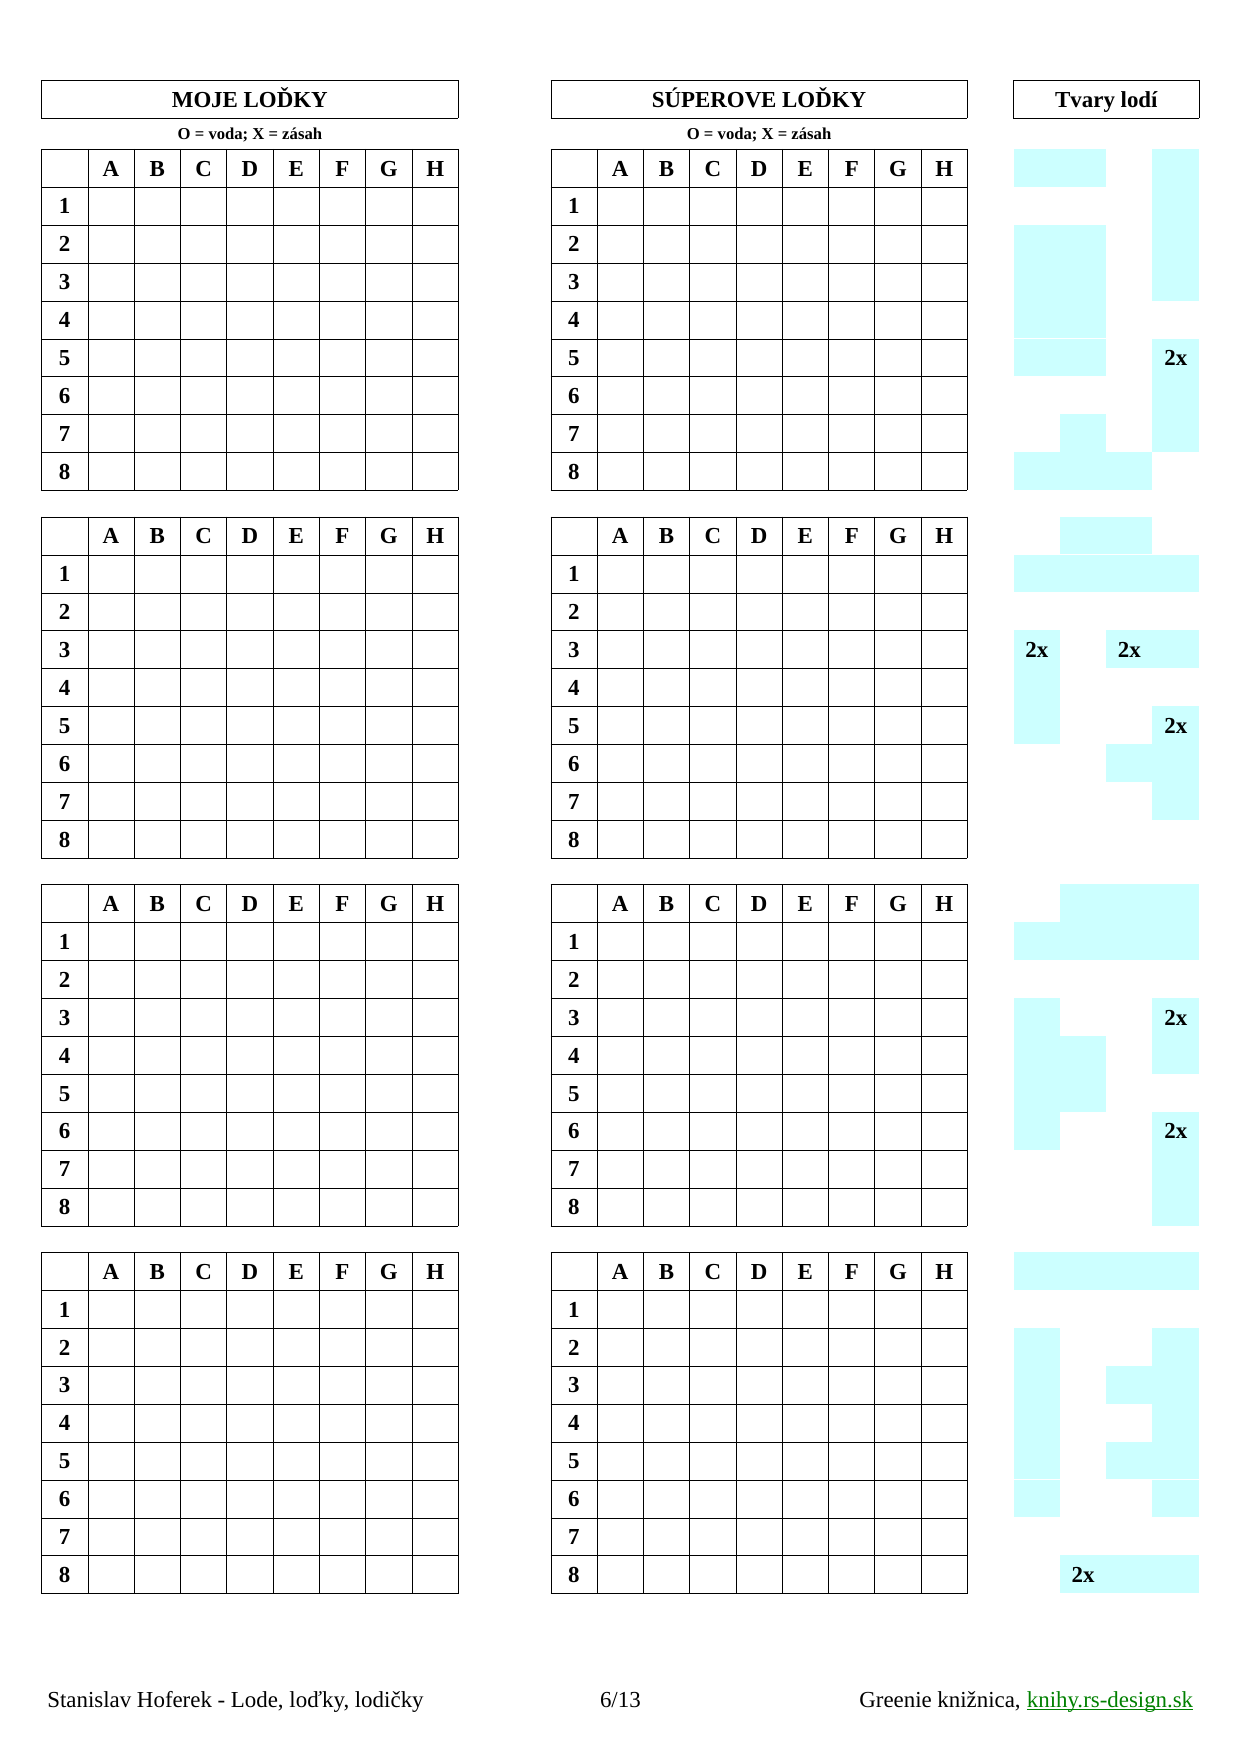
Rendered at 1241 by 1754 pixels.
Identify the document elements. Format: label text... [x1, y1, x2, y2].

table_cell [274, 1329, 319, 1366]
table_cell [1014, 1188, 1060, 1226]
table_cell [320, 1291, 365, 1328]
table_cell [922, 1556, 967, 1593]
table_cell [320, 1113, 365, 1150]
table_cell [413, 961, 458, 998]
table_cell [89, 783, 134, 820]
table_cell 8 [42, 821, 88, 858]
table_cell [227, 1037, 273, 1074]
table_cell [459, 1036, 504, 1074]
table_cell [459, 452, 504, 490]
table_cell [690, 1189, 736, 1226]
table_cell [366, 745, 412, 782]
table_cell [644, 340, 689, 376]
table_cell [644, 999, 689, 1036]
table_cell [89, 631, 134, 668]
table_cell [968, 187, 1013, 225]
table_cell 1 [42, 923, 88, 960]
table_cell [504, 922, 551, 960]
table_cell [181, 669, 226, 706]
table_cell [459, 820, 504, 858]
table_cell [968, 1290, 1013, 1328]
table_cell [922, 1405, 967, 1442]
table_cell [737, 923, 782, 960]
table_header A [89, 518, 134, 554]
table_cell [922, 1519, 967, 1555]
table_cell [1106, 820, 1152, 858]
table_cell [274, 302, 319, 338]
table_cell [737, 707, 782, 744]
table_cell [413, 999, 458, 1036]
table_cell [737, 1481, 782, 1517]
table_cell [89, 745, 134, 782]
table_cell [459, 301, 504, 338]
table_cell B [135, 150, 180, 187]
table_cell [690, 783, 736, 820]
table_cell [459, 225, 504, 263]
table_cell [459, 414, 504, 452]
table_cell [320, 453, 365, 490]
table_cell [598, 1329, 643, 1366]
table_cell [690, 745, 736, 782]
table_cell [1106, 1555, 1152, 1593]
table_cell [181, 415, 226, 452]
table_cell 6 [42, 1113, 88, 1150]
table_cell [829, 961, 874, 998]
table_cell [598, 1443, 643, 1479]
table_cell [227, 1291, 273, 1328]
table_cell [783, 1291, 828, 1328]
table_cell [89, 961, 134, 998]
table_cell 8 [552, 1189, 597, 1226]
table_cell 6 [552, 745, 597, 782]
table_header F [829, 885, 874, 922]
table_cell [875, 377, 921, 414]
table_cell A [598, 150, 643, 187]
table_cell [320, 745, 365, 782]
table_cell [1106, 1036, 1152, 1074]
table_cell [181, 1329, 226, 1366]
table_header E [783, 518, 828, 554]
table_cell [413, 556, 458, 592]
table_cell [89, 1556, 134, 1593]
table_cell [690, 1113, 736, 1150]
table_cell [413, 340, 458, 376]
table_cell [875, 923, 921, 960]
table_cell [1060, 119, 1106, 149]
table_cell [274, 453, 319, 490]
table_cell [1152, 960, 1199, 998]
table_cell [875, 631, 921, 668]
table_cell [875, 821, 921, 858]
table_cell [968, 998, 1013, 1036]
table_cell [968, 960, 1013, 998]
table_cell [737, 1556, 782, 1593]
table_cell [413, 1367, 458, 1404]
table_cell [598, 1405, 643, 1442]
table_cell [504, 1036, 551, 1074]
table_cell [737, 631, 782, 668]
table_cell [1014, 668, 1060, 706]
table_cell [320, 1443, 365, 1479]
table_cell [783, 1443, 828, 1479]
table_cell [413, 821, 458, 858]
table_cell [922, 415, 967, 452]
table_cell [783, 999, 828, 1036]
table_cell [227, 783, 273, 820]
table_cell [968, 1150, 1013, 1188]
table_cell [320, 264, 365, 301]
table_cell [875, 556, 921, 592]
table_header B [644, 1253, 689, 1290]
table_cell [1060, 1074, 1106, 1112]
table_cell [135, 707, 180, 744]
table_cell [1106, 1290, 1152, 1328]
table_cell [783, 1405, 828, 1442]
table_cell [504, 706, 551, 744]
table_cell [829, 302, 874, 338]
table_header [504, 884, 551, 922]
table_cell [829, 1189, 874, 1226]
table_cell [1106, 960, 1152, 998]
table_cell 7 [42, 1519, 88, 1555]
table_cell [783, 1556, 828, 1593]
table_cell 2x [1106, 630, 1152, 668]
table_cell 5 [42, 340, 88, 376]
table_header B [135, 518, 180, 554]
table_cell [413, 669, 458, 706]
table_cell [829, 669, 874, 706]
table_cell [1106, 1442, 1152, 1479]
table_cell 1 [552, 923, 597, 960]
table_cell [1106, 1480, 1152, 1517]
table_cell [737, 594, 782, 630]
table_cell [598, 1113, 643, 1150]
table_cell [737, 453, 782, 490]
table_cell [875, 415, 921, 452]
table_cell [783, 631, 828, 668]
table_cell 8 [552, 821, 597, 858]
table_cell [366, 1367, 412, 1404]
table_header H [413, 1253, 458, 1290]
table_cell [1014, 1074, 1060, 1112]
table_cell [89, 264, 134, 301]
table_cell [504, 1328, 551, 1366]
table_cell [737, 1367, 782, 1404]
table_cell [922, 1367, 967, 1404]
table_cell [413, 631, 458, 668]
table_cell [274, 1075, 319, 1112]
table_cell [783, 264, 828, 301]
table_cell [89, 1189, 134, 1226]
table_cell [690, 631, 736, 668]
table_cell [1106, 149, 1152, 187]
table_cell 5 [42, 1443, 88, 1479]
table_cell [598, 453, 643, 490]
table_cell [1152, 1290, 1199, 1328]
table_cell [1060, 452, 1106, 490]
table_cell [89, 1367, 134, 1404]
table_cell [1014, 225, 1060, 263]
table_cell [274, 1519, 319, 1555]
table_cell [644, 594, 689, 630]
table_header Tvary lodí [1014, 81, 1199, 118]
table_cell [1060, 339, 1106, 376]
table_cell [598, 188, 643, 225]
table_cell [1152, 1366, 1199, 1404]
table_cell [89, 302, 134, 338]
table_cell [1152, 263, 1199, 301]
table_cell [1106, 744, 1152, 782]
table_cell [181, 377, 226, 414]
table_cell [274, 1113, 319, 1150]
table_cell [968, 339, 1013, 376]
table_cell [227, 377, 273, 414]
table_cell [829, 631, 874, 668]
table_cell [737, 1151, 782, 1188]
table_cell [875, 1151, 921, 1188]
table_cell [135, 415, 180, 452]
table_cell [181, 1075, 226, 1112]
table_cell [968, 1442, 1013, 1479]
table_cell [922, 1113, 967, 1150]
table_cell [181, 1037, 226, 1074]
table_cell O = voda; X = zásah [551, 119, 967, 149]
table_cell [737, 1037, 782, 1074]
table_cell [1106, 1150, 1152, 1188]
table_cell [459, 998, 504, 1036]
table_cell [644, 1037, 689, 1074]
table_header E [274, 518, 319, 554]
table_cell [1014, 187, 1060, 225]
table_header A [598, 518, 643, 554]
table_cell [413, 302, 458, 338]
table_cell [644, 264, 689, 301]
table_cell [227, 1075, 273, 1112]
table_cell [181, 961, 226, 998]
table_cell F [829, 150, 874, 187]
table_header A [89, 1253, 134, 1290]
table_cell [227, 340, 273, 376]
table_cell [135, 1113, 180, 1150]
table_cell 6 [552, 1481, 597, 1517]
table_header F [320, 1253, 365, 1290]
table_cell [644, 961, 689, 998]
table_cell 3 [552, 1367, 597, 1404]
table_cell [504, 339, 551, 376]
table_cell [1152, 744, 1199, 782]
table_cell [274, 1037, 319, 1074]
table_header B [135, 1253, 180, 1290]
table_header [552, 885, 597, 922]
table_header D [227, 885, 273, 922]
table_cell [968, 744, 1013, 782]
table_cell [366, 264, 412, 301]
table_cell [737, 1405, 782, 1442]
table_cell [413, 453, 458, 490]
table_cell [274, 1556, 319, 1593]
table_cell [274, 821, 319, 858]
table_cell [320, 1556, 365, 1593]
table_cell [89, 453, 134, 490]
table_cell [690, 594, 736, 630]
table_cell [504, 1290, 551, 1328]
table_cell [459, 1290, 504, 1328]
table_cell [1014, 1555, 1060, 1593]
table_cell F [320, 150, 365, 187]
table_cell [968, 1328, 1013, 1366]
table_cell [1060, 376, 1106, 414]
table_cell [1060, 1442, 1106, 1479]
table_cell [829, 1367, 874, 1404]
table_cell [829, 707, 874, 744]
table_cell [829, 923, 874, 960]
table_cell [504, 1150, 551, 1188]
table_header [1060, 884, 1106, 922]
table_cell [1060, 593, 1106, 630]
table_header SÚPEROVE LOĎKY [552, 81, 967, 118]
table_cell [829, 556, 874, 592]
table_cell 5 [552, 1075, 597, 1112]
table_cell [320, 1037, 365, 1074]
table_cell [459, 149, 504, 187]
table_cell [1014, 263, 1060, 301]
table_cell [690, 415, 736, 452]
table_cell [181, 1519, 226, 1555]
table_cell [459, 782, 504, 820]
table_cell [922, 783, 967, 820]
table_cell 2x [1152, 339, 1199, 376]
table_cell [366, 1113, 412, 1150]
table_cell [320, 1481, 365, 1517]
table_cell [690, 1329, 736, 1366]
table_cell [1152, 1555, 1199, 1593]
table_cell [181, 1443, 226, 1479]
table_cell [227, 594, 273, 630]
table_cell [89, 594, 134, 630]
table_cell [690, 556, 736, 592]
table_cell [644, 1367, 689, 1404]
table_cell [135, 302, 180, 338]
table_cell [690, 821, 736, 858]
table_cell [922, 264, 967, 301]
table_cell [598, 1519, 643, 1555]
table_cell 5 [552, 340, 597, 376]
table_cell [1106, 301, 1152, 338]
table_cell [89, 1443, 134, 1479]
table_cell 2 [42, 961, 88, 998]
table_cell [459, 1366, 504, 1404]
table_cell [1060, 960, 1106, 998]
table_header G [366, 885, 412, 922]
table_cell [459, 744, 504, 782]
table_header [552, 1253, 597, 1290]
table_header H [922, 1253, 967, 1290]
table_cell [1152, 1150, 1199, 1188]
table_cell [1060, 922, 1106, 960]
table_cell [227, 999, 273, 1036]
table_cell [135, 1367, 180, 1404]
table_cell [1152, 1074, 1199, 1112]
table_cell [274, 999, 319, 1036]
table_cell [1060, 820, 1106, 858]
table_cell [274, 961, 319, 998]
table_header B [644, 518, 689, 554]
table_cell [598, 1291, 643, 1328]
table_cell [1106, 225, 1152, 263]
table_cell [227, 1405, 273, 1442]
table_cell [644, 745, 689, 782]
table_cell [644, 1481, 689, 1517]
table_cell [783, 1075, 828, 1112]
table_cell [135, 783, 180, 820]
table_cell [1014, 1328, 1060, 1366]
table_cell [1152, 1188, 1199, 1226]
table_cell [968, 1404, 1013, 1442]
table_cell [737, 188, 782, 225]
table_header H [413, 518, 458, 554]
table_cell [1152, 187, 1199, 225]
table_cell [320, 923, 365, 960]
table_cell [690, 302, 736, 338]
table_header A [89, 885, 134, 922]
table_cell [366, 188, 412, 225]
table_cell [135, 1329, 180, 1366]
table_header G [875, 1253, 921, 1290]
table_header [1014, 884, 1060, 922]
table_header F [829, 1253, 874, 1290]
table_cell [459, 1074, 504, 1112]
table_cell [1152, 225, 1199, 263]
table_cell [829, 340, 874, 376]
table_cell [227, 1189, 273, 1226]
table_cell [737, 1519, 782, 1555]
table_cell [320, 415, 365, 452]
table_cell [413, 1519, 458, 1555]
table_cell 4 [42, 1405, 88, 1442]
table_header B [135, 885, 180, 922]
table_cell [829, 264, 874, 301]
table_cell [1060, 1328, 1106, 1366]
table_cell [875, 1075, 921, 1112]
table_cell [690, 377, 736, 414]
table_cell [274, 669, 319, 706]
table_cell [552, 150, 597, 187]
table_header G [366, 518, 412, 554]
table_cell [135, 1037, 180, 1074]
table_cell [1106, 668, 1152, 706]
table_cell [783, 1519, 828, 1555]
table_cell [413, 745, 458, 782]
table_cell 8 [42, 1189, 88, 1226]
table_cell [181, 631, 226, 668]
table_cell [922, 821, 967, 858]
table_cell [366, 707, 412, 744]
table_cell [320, 1329, 365, 1366]
table_cell [366, 1329, 412, 1366]
table_cell [504, 1480, 551, 1517]
table_cell [504, 1366, 551, 1404]
table_cell [1014, 376, 1060, 414]
table_cell [459, 706, 504, 744]
table_cell [413, 264, 458, 301]
table_cell [1060, 225, 1106, 263]
table_cell [922, 999, 967, 1036]
table_cell [181, 1367, 226, 1404]
table_cell 4 [552, 1405, 597, 1442]
table_header D [227, 518, 273, 554]
table_header [504, 80, 551, 118]
table_cell 4 [42, 669, 88, 706]
table_cell [89, 923, 134, 960]
table_header C [181, 1253, 226, 1290]
table_cell C [181, 150, 226, 187]
table_cell [320, 1405, 365, 1442]
table_cell 6 [552, 377, 597, 414]
table_cell [875, 1037, 921, 1074]
table_cell [690, 669, 736, 706]
table_cell [1014, 555, 1060, 592]
table_cell [783, 340, 828, 376]
table_cell [1014, 301, 1060, 338]
table_cell [875, 1329, 921, 1366]
table_cell [1106, 593, 1152, 630]
table_header E [274, 885, 319, 922]
table_cell [922, 556, 967, 592]
table_cell [690, 1556, 736, 1593]
table_cell [1152, 301, 1199, 338]
table_cell [875, 264, 921, 301]
table_cell [181, 556, 226, 592]
table_cell [504, 820, 551, 858]
table_cell [504, 1188, 551, 1226]
table_cell [1152, 630, 1199, 668]
table_cell [922, 226, 967, 263]
table_cell [783, 453, 828, 490]
table_header C [690, 1253, 736, 1290]
table_cell 2 [552, 1329, 597, 1366]
table_cell [320, 821, 365, 858]
table_cell [320, 594, 365, 630]
table_cell [366, 302, 412, 338]
table_cell [1060, 1404, 1106, 1442]
table_cell [644, 707, 689, 744]
table_cell [922, 669, 967, 706]
table_cell 3 [552, 631, 597, 668]
table_cell [504, 668, 551, 706]
table_cell [181, 453, 226, 490]
table_cell [598, 556, 643, 592]
table_cell [968, 1366, 1013, 1404]
table_cell [413, 1556, 458, 1593]
table_cell [227, 961, 273, 998]
table_header [42, 885, 88, 922]
table_cell [598, 1556, 643, 1593]
table_cell [922, 745, 967, 782]
table_cell [413, 594, 458, 630]
table_cell [89, 1519, 134, 1555]
table_header A [598, 1253, 643, 1290]
table_cell [459, 555, 504, 592]
table_cell [135, 669, 180, 706]
table_header [1060, 1252, 1106, 1290]
table_cell [644, 1556, 689, 1593]
table_cell [1014, 782, 1060, 820]
table_cell [783, 1367, 828, 1404]
table_cell [829, 745, 874, 782]
table_cell [135, 377, 180, 414]
table_cell [875, 1113, 921, 1150]
table_header [42, 518, 88, 554]
table_cell [1152, 1036, 1199, 1074]
table_cell [1106, 1366, 1152, 1404]
table_header [504, 1252, 551, 1290]
table_cell [783, 1113, 828, 1150]
table_cell [598, 1037, 643, 1074]
table_cell [181, 707, 226, 744]
table_cell 8 [42, 1556, 88, 1593]
table_cell [227, 415, 273, 452]
table_cell [1152, 668, 1199, 706]
table_cell [227, 264, 273, 301]
table_cell [274, 631, 319, 668]
table_cell [875, 961, 921, 998]
table_cell [737, 999, 782, 1036]
table_cell 1 [552, 556, 597, 592]
table_cell [690, 226, 736, 263]
table_cell [1152, 922, 1199, 960]
table_cell [1014, 1518, 1060, 1555]
table_cell 8 [42, 453, 88, 490]
table_cell [366, 453, 412, 490]
table_cell [366, 631, 412, 668]
table_cell [783, 1329, 828, 1366]
table_cell [1152, 555, 1199, 592]
table_cell [598, 340, 643, 376]
table_cell 2 [42, 594, 88, 630]
table_cell [227, 226, 273, 263]
table_cell [875, 1481, 921, 1517]
table_header [552, 518, 597, 554]
table_cell [875, 188, 921, 225]
table_cell [598, 1189, 643, 1226]
table_cell [598, 707, 643, 744]
table_cell [274, 1367, 319, 1404]
table_cell [181, 226, 226, 263]
table_cell [1060, 1112, 1106, 1150]
table_cell [504, 149, 551, 187]
table_cell [320, 188, 365, 225]
table_cell [1060, 782, 1106, 820]
table_cell [968, 706, 1013, 744]
table_cell [413, 377, 458, 414]
table_cell [274, 1291, 319, 1328]
table_cell [690, 340, 736, 376]
table_header [504, 517, 551, 554]
table_cell [181, 821, 226, 858]
table_cell [1060, 998, 1106, 1036]
table_cell [829, 453, 874, 490]
table_cell [504, 1555, 551, 1593]
table_cell 4 [552, 1037, 597, 1074]
table_cell [783, 594, 828, 630]
table_cell 5 [42, 707, 88, 744]
table_cell [1060, 706, 1106, 744]
table_cell [366, 1443, 412, 1479]
table_cell [644, 377, 689, 414]
table_cell [413, 707, 458, 744]
table_cell [181, 264, 226, 301]
table_cell [89, 1291, 134, 1328]
table_cell [644, 453, 689, 490]
table_cell [274, 340, 319, 376]
table_cell [89, 821, 134, 858]
table_cell [504, 998, 551, 1036]
table_cell [922, 1075, 967, 1112]
table_cell [366, 1519, 412, 1555]
table_cell 4 [42, 1037, 88, 1074]
table_cell [320, 302, 365, 338]
table_header E [274, 1253, 319, 1290]
table_header [968, 1252, 1013, 1290]
table_cell [644, 1519, 689, 1555]
table_cell [922, 631, 967, 668]
table_cell [135, 1405, 180, 1442]
table_cell O = voda; X = zásah [41, 119, 458, 149]
table_cell 2 [42, 1329, 88, 1366]
table_cell [1106, 339, 1152, 376]
table_cell [1106, 1518, 1152, 1555]
table_cell [968, 1188, 1013, 1226]
table_cell [274, 415, 319, 452]
table_cell [459, 263, 504, 301]
table_cell [274, 1443, 319, 1479]
table_cell [829, 377, 874, 414]
table_cell [875, 1189, 921, 1226]
table_cell [89, 707, 134, 744]
table_cell [690, 707, 736, 744]
table_header C [690, 885, 736, 922]
table_cell [690, 923, 736, 960]
table_cell [504, 414, 551, 452]
table_cell [968, 593, 1013, 630]
table_cell [320, 340, 365, 376]
table_cell [922, 1189, 967, 1226]
table_cell [598, 745, 643, 782]
table_cell [366, 1189, 412, 1226]
table_cell [1106, 1328, 1152, 1366]
table_cell [504, 1404, 551, 1442]
table_cell [274, 923, 319, 960]
table_cell [366, 923, 412, 960]
table_cell [1014, 960, 1060, 998]
table_cell [413, 1481, 458, 1517]
table_cell [829, 1291, 874, 1328]
table_cell [181, 594, 226, 630]
table_cell 2 [42, 226, 88, 263]
table_cell [598, 961, 643, 998]
table_cell [413, 1075, 458, 1112]
table_cell [135, 264, 180, 301]
table_cell [644, 226, 689, 263]
table_cell 4 [42, 302, 88, 338]
table_cell [1060, 630, 1106, 668]
table_cell [783, 821, 828, 858]
table_cell [690, 264, 736, 301]
table_header C [690, 518, 736, 554]
table_cell [1106, 922, 1152, 960]
table_cell [598, 923, 643, 960]
table_cell [1014, 820, 1060, 858]
table_cell 3 [42, 999, 88, 1036]
table_cell [1152, 376, 1199, 414]
table_cell G [366, 150, 412, 187]
table_cell [1014, 452, 1060, 490]
table_cell [227, 188, 273, 225]
table_cell [459, 668, 504, 706]
table_header G [875, 885, 921, 922]
table_cell [783, 745, 828, 782]
table_cell 2x [1152, 1112, 1199, 1150]
table_cell [1014, 119, 1060, 149]
table_cell [135, 1481, 180, 1517]
table_cell [644, 1291, 689, 1328]
table_cell [320, 556, 365, 592]
table_cell [1152, 820, 1199, 858]
table_cell [504, 1074, 551, 1112]
table_cell [89, 377, 134, 414]
table_header [968, 80, 1013, 118]
table_cell [274, 1481, 319, 1517]
table_header G [366, 1253, 412, 1290]
table_cell [829, 188, 874, 225]
table_cell [135, 821, 180, 858]
table_cell [1014, 1442, 1060, 1479]
table_header [1152, 1252, 1199, 1290]
table_cell [366, 1151, 412, 1188]
table_cell [644, 669, 689, 706]
table_cell [968, 555, 1013, 592]
table_cell [829, 783, 874, 820]
table_header D [227, 1253, 273, 1290]
table_cell [829, 594, 874, 630]
table_cell [274, 1151, 319, 1188]
table_header F [320, 885, 365, 922]
table_cell [459, 593, 504, 630]
table_cell [89, 1113, 134, 1150]
table_header [1106, 1252, 1152, 1290]
table_cell [737, 745, 782, 782]
table_cell [737, 264, 782, 301]
table_cell [1152, 1518, 1199, 1555]
table_cell [366, 594, 412, 630]
table_cell [1106, 1404, 1152, 1442]
table_cell [737, 1113, 782, 1150]
table_cell 7 [552, 415, 597, 452]
table_cell [227, 923, 273, 960]
table_cell [690, 1151, 736, 1188]
table_cell [968, 149, 1013, 187]
table_cell [181, 999, 226, 1036]
table_cell [459, 630, 504, 668]
table_cell [1014, 998, 1060, 1036]
table_cell 1 [552, 188, 597, 225]
table_cell [181, 1405, 226, 1442]
table_cell [135, 594, 180, 630]
table_cell [968, 782, 1013, 820]
table_cell D [227, 150, 273, 187]
table_cell [1060, 1150, 1106, 1188]
table_cell [413, 1443, 458, 1479]
table_cell [644, 556, 689, 592]
table_cell [320, 377, 365, 414]
table_cell [1106, 119, 1152, 149]
table_cell [1152, 782, 1199, 820]
table_cell [690, 1367, 736, 1404]
table_cell [320, 669, 365, 706]
table_cell [1060, 1366, 1106, 1404]
table_cell [598, 594, 643, 630]
table_cell [459, 1328, 504, 1366]
table_header [968, 517, 1013, 554]
table_cell [922, 961, 967, 998]
table_cell 3 [552, 264, 597, 301]
table_cell [274, 707, 319, 744]
table_cell E [783, 150, 828, 187]
table_cell [320, 999, 365, 1036]
table_cell [737, 1443, 782, 1479]
table_cell [1014, 744, 1060, 782]
table_header [459, 1252, 504, 1290]
table_header [459, 517, 504, 554]
table_cell [366, 821, 412, 858]
table_cell [875, 1556, 921, 1593]
table_cell [737, 783, 782, 820]
table_cell [459, 1555, 504, 1593]
table_cell [181, 340, 226, 376]
table_cell 7 [42, 1151, 88, 1188]
table_cell [135, 188, 180, 225]
table_cell [1106, 706, 1152, 744]
table_cell [320, 226, 365, 263]
table_cell [598, 226, 643, 263]
table_cell [181, 1291, 226, 1328]
table_cell [598, 1481, 643, 1517]
table_cell [504, 225, 551, 263]
table_cell [459, 1188, 504, 1226]
table_cell 6 [42, 745, 88, 782]
table_header [968, 884, 1013, 922]
table_header D [737, 885, 782, 922]
table_cell 5 [552, 1443, 597, 1479]
table_cell [737, 226, 782, 263]
table_cell [829, 1443, 874, 1479]
table_cell [644, 821, 689, 858]
table_cell 5 [552, 707, 597, 744]
table_cell [135, 340, 180, 376]
table_cell [783, 377, 828, 414]
table_cell 7 [42, 783, 88, 820]
table_cell [737, 340, 782, 376]
table_cell [89, 669, 134, 706]
table_cell [181, 783, 226, 820]
table_cell E [274, 150, 319, 187]
table_cell [598, 377, 643, 414]
table_cell 5 [42, 1075, 88, 1112]
table_cell [783, 669, 828, 706]
table_cell 8 [552, 453, 597, 490]
table_cell [783, 302, 828, 338]
table_cell [89, 1075, 134, 1112]
table_cell [366, 1481, 412, 1517]
table_cell [1060, 187, 1106, 225]
table_cell [504, 1442, 551, 1479]
table_cell [968, 630, 1013, 668]
table_cell [783, 923, 828, 960]
table_cell [875, 340, 921, 376]
table_cell [690, 1075, 736, 1112]
table_cell [227, 631, 273, 668]
table_cell [181, 1151, 226, 1188]
table_cell [274, 1189, 319, 1226]
table_cell 7 [42, 415, 88, 452]
table_cell [459, 339, 504, 376]
table_cell [320, 783, 365, 820]
table_header E [783, 1253, 828, 1290]
table_cell 4 [552, 302, 597, 338]
table_cell [1152, 1328, 1199, 1366]
table_cell [1014, 149, 1060, 187]
table_cell [504, 1112, 551, 1150]
table_cell [1014, 1480, 1060, 1517]
table_cell [1106, 1074, 1152, 1112]
table_cell [504, 960, 551, 998]
table_cell [1014, 339, 1060, 376]
table_cell 2 [552, 594, 597, 630]
table_cell [458, 118, 504, 149]
table_cell [459, 1442, 504, 1479]
table_cell [413, 415, 458, 452]
table_cell 2 [552, 961, 597, 998]
table_cell [413, 188, 458, 225]
table_cell [598, 669, 643, 706]
table_cell [227, 556, 273, 592]
table_cell [504, 263, 551, 301]
table_cell [459, 376, 504, 414]
table_cell [366, 1556, 412, 1593]
table_cell 8 [552, 1556, 597, 1593]
table_cell [366, 556, 412, 592]
table_cell [1060, 1480, 1106, 1517]
table_cell [1152, 452, 1199, 490]
table_header [1152, 884, 1199, 922]
table_cell [968, 452, 1013, 490]
table_cell [459, 960, 504, 998]
table_cell [1060, 1290, 1106, 1328]
table_cell [459, 1480, 504, 1517]
table_cell [690, 1443, 736, 1479]
table_cell [968, 1036, 1013, 1074]
table_cell [274, 377, 319, 414]
table_cell [644, 1443, 689, 1479]
table_cell [227, 669, 273, 706]
table_cell [1014, 414, 1060, 452]
table_cell [181, 302, 226, 338]
table_cell [922, 302, 967, 338]
table_cell [274, 783, 319, 820]
table_cell [922, 923, 967, 960]
table_cell 7 [552, 1151, 597, 1188]
table_cell [1014, 1366, 1060, 1404]
table_cell 3 [42, 264, 88, 301]
table_cell [504, 452, 551, 490]
table_cell [644, 1405, 689, 1442]
table_cell [366, 377, 412, 414]
table_header F [829, 518, 874, 554]
table_header H [922, 885, 967, 922]
table_cell [366, 961, 412, 998]
table_cell [829, 1519, 874, 1555]
table_cell [274, 556, 319, 592]
table_header [1106, 517, 1152, 554]
table_cell [366, 415, 412, 452]
table_cell [968, 922, 1013, 960]
table_cell 7 [552, 1519, 597, 1555]
table_cell D [737, 150, 782, 187]
table_cell [135, 1291, 180, 1328]
table_cell 3 [42, 631, 88, 668]
table_header C [181, 885, 226, 922]
table_header H [413, 885, 458, 922]
table_cell [135, 1443, 180, 1479]
table_cell [89, 1405, 134, 1442]
table_header [42, 1253, 88, 1290]
table_cell [598, 999, 643, 1036]
table_cell [829, 1556, 874, 1593]
table_cell [968, 1555, 1013, 1593]
table_cell [1106, 187, 1152, 225]
table_cell G [875, 150, 921, 187]
table_cell [922, 1443, 967, 1479]
table_header A [598, 885, 643, 922]
table_cell [644, 631, 689, 668]
table_cell [89, 1037, 134, 1074]
table_cell [227, 302, 273, 338]
table_cell [1060, 555, 1106, 592]
table_cell [1152, 149, 1199, 187]
table_cell [875, 669, 921, 706]
table_cell [875, 1367, 921, 1404]
table_header [1152, 517, 1199, 554]
table_cell [227, 1329, 273, 1366]
table_cell [968, 1074, 1013, 1112]
table_cell [598, 783, 643, 820]
table_cell [274, 264, 319, 301]
table_cell [1106, 263, 1152, 301]
table_cell [783, 1151, 828, 1188]
table_cell [737, 961, 782, 998]
table_cell [968, 1518, 1013, 1555]
table_cell [922, 1481, 967, 1517]
table_cell [459, 1404, 504, 1442]
table_cell [459, 1518, 504, 1555]
table_cell [1014, 1112, 1060, 1150]
table_cell [922, 377, 967, 414]
table_cell [922, 188, 967, 225]
table_cell C [690, 150, 736, 187]
table_cell [783, 1037, 828, 1074]
table_cell [413, 226, 458, 263]
table_cell 6 [42, 1481, 88, 1517]
table_cell [89, 226, 134, 263]
table_cell [504, 555, 551, 592]
table_cell [366, 783, 412, 820]
table_cell [783, 188, 828, 225]
table_cell [875, 707, 921, 744]
table_cell [413, 1291, 458, 1328]
table_cell [1106, 1112, 1152, 1150]
table_cell [690, 961, 736, 998]
table_cell [366, 1291, 412, 1328]
table_cell [459, 187, 504, 225]
table_cell [227, 1481, 273, 1517]
table_cell [1014, 706, 1060, 744]
table_cell [1106, 452, 1152, 490]
table_cell [644, 1075, 689, 1112]
table_cell [922, 1037, 967, 1074]
table_cell [1152, 119, 1199, 149]
table_cell [1060, 414, 1106, 452]
table_cell [783, 961, 828, 998]
table_cell [598, 1367, 643, 1404]
table_cell [829, 821, 874, 858]
table_cell H [922, 150, 967, 187]
table_cell [320, 1189, 365, 1226]
table_cell [783, 783, 828, 820]
table_cell 2x [1014, 630, 1060, 668]
table_cell [135, 745, 180, 782]
table_cell 2x [1060, 1555, 1106, 1593]
table_cell [1060, 1518, 1106, 1555]
table_cell [227, 1443, 273, 1479]
table_cell [320, 1151, 365, 1188]
table_cell [875, 302, 921, 338]
table_header D [737, 1253, 782, 1290]
table_cell [504, 187, 551, 225]
table_cell [690, 999, 736, 1036]
table_cell [922, 707, 967, 744]
table_cell [320, 961, 365, 998]
table_cell [227, 821, 273, 858]
table_cell [783, 556, 828, 592]
table_cell [135, 1189, 180, 1226]
table_cell 7 [552, 783, 597, 820]
table_cell [1152, 414, 1199, 452]
table_cell [968, 301, 1013, 338]
table_cell [274, 594, 319, 630]
table_cell [366, 340, 412, 376]
table_cell [366, 1037, 412, 1074]
table_cell [922, 340, 967, 376]
table_cell [1152, 1404, 1199, 1442]
table_cell [737, 1291, 782, 1328]
table_cell [1106, 414, 1152, 452]
table_cell [737, 1075, 782, 1112]
table_cell [504, 593, 551, 630]
table_cell [413, 923, 458, 960]
table_cell [644, 188, 689, 225]
table_cell [89, 1329, 134, 1366]
table_cell [413, 1405, 458, 1442]
table_cell [644, 415, 689, 452]
table_cell [135, 453, 180, 490]
table_cell [875, 594, 921, 630]
table_cell [690, 453, 736, 490]
table_cell [1014, 1404, 1060, 1442]
table_cell [504, 301, 551, 338]
table_cell [1152, 1442, 1199, 1479]
table_cell [1152, 1480, 1199, 1517]
table_cell [459, 922, 504, 960]
table_cell [922, 1329, 967, 1366]
table_cell [875, 453, 921, 490]
table_cell [875, 999, 921, 1036]
table_header C [181, 518, 226, 554]
table_cell [644, 923, 689, 960]
table_cell 3 [552, 999, 597, 1036]
table_cell [320, 1519, 365, 1555]
table_cell [829, 415, 874, 452]
table_cell [413, 1037, 458, 1074]
table_cell [1014, 922, 1060, 960]
table_cell [783, 1189, 828, 1226]
table_cell [737, 1329, 782, 1366]
table_cell [737, 302, 782, 338]
table_cell [737, 556, 782, 592]
table_cell [737, 377, 782, 414]
table_cell [135, 1556, 180, 1593]
table_cell [227, 1151, 273, 1188]
table_cell [459, 1150, 504, 1188]
table_cell [1060, 149, 1106, 187]
table_cell [968, 1480, 1013, 1517]
table_cell [1060, 1036, 1106, 1074]
table_cell [320, 1075, 365, 1112]
table_header B [644, 885, 689, 922]
table_cell [320, 631, 365, 668]
table_cell [829, 1481, 874, 1517]
table_cell [922, 453, 967, 490]
table_cell [504, 630, 551, 668]
table_cell [968, 263, 1013, 301]
table_cell [829, 1405, 874, 1442]
table_cell [413, 1151, 458, 1188]
table_cell [968, 820, 1013, 858]
table_cell [227, 1519, 273, 1555]
table_header D [737, 518, 782, 554]
table_cell [42, 150, 88, 187]
table_cell 4 [552, 669, 597, 706]
table_cell [227, 1367, 273, 1404]
table_cell [644, 1189, 689, 1226]
table_cell [783, 1481, 828, 1517]
table_cell 6 [552, 1113, 597, 1150]
table_header E [783, 885, 828, 922]
table_cell [922, 1151, 967, 1188]
table_cell [598, 264, 643, 301]
table_cell [644, 783, 689, 820]
table_cell [89, 415, 134, 452]
table_cell [968, 225, 1013, 263]
table_cell [737, 669, 782, 706]
table_cell [875, 1443, 921, 1479]
table_cell [181, 1556, 226, 1593]
table_cell [181, 188, 226, 225]
table_cell [829, 1037, 874, 1074]
table_cell [598, 631, 643, 668]
table_cell 1 [552, 1291, 597, 1328]
table_header [459, 884, 504, 922]
table_cell [227, 1113, 273, 1150]
table_cell [783, 226, 828, 263]
table_cell [366, 669, 412, 706]
table_cell [413, 1189, 458, 1226]
table_cell [875, 1519, 921, 1555]
table_cell [89, 1151, 134, 1188]
table_cell [181, 1189, 226, 1226]
table_cell [644, 1329, 689, 1366]
table_cell [135, 556, 180, 592]
table_cell [227, 1556, 273, 1593]
table_cell [737, 821, 782, 858]
table_cell [690, 1481, 736, 1517]
table_header [1014, 517, 1060, 554]
table_cell [504, 744, 551, 782]
table_cell [875, 1291, 921, 1328]
table_cell [366, 999, 412, 1036]
table_cell [783, 707, 828, 744]
table_cell [783, 415, 828, 452]
table_cell [135, 1075, 180, 1112]
table_cell [274, 745, 319, 782]
table_cell [1060, 263, 1106, 301]
table_cell H [413, 150, 458, 187]
table_cell [320, 1367, 365, 1404]
table_cell [737, 415, 782, 452]
table_cell [690, 1037, 736, 1074]
table_cell 6 [42, 377, 88, 414]
table_cell [968, 414, 1013, 452]
table_cell [875, 745, 921, 782]
table_cell [181, 1113, 226, 1150]
table_cell [1060, 668, 1106, 706]
table_cell [598, 302, 643, 338]
table_header [1106, 884, 1152, 922]
table_cell [737, 1189, 782, 1226]
table_cell [89, 1481, 134, 1517]
table_cell [690, 1405, 736, 1442]
table_cell [967, 118, 1013, 149]
table_cell [875, 783, 921, 820]
table_cell [89, 999, 134, 1036]
table_cell [644, 302, 689, 338]
table_cell [1152, 593, 1199, 630]
table_cell [1060, 301, 1106, 338]
table_cell [135, 1519, 180, 1555]
table_cell [1014, 1290, 1060, 1328]
table_cell [320, 707, 365, 744]
table_cell [1014, 1150, 1060, 1188]
table_cell [968, 376, 1013, 414]
table_header [459, 80, 504, 118]
table_cell [968, 1112, 1013, 1150]
table_cell [922, 1291, 967, 1328]
table_header MOJE LOĎKY [42, 81, 458, 118]
table_cell [1014, 1036, 1060, 1074]
table_cell [135, 631, 180, 668]
table_header [1014, 1252, 1060, 1290]
table_cell [829, 1151, 874, 1188]
table_cell [1106, 376, 1152, 414]
table_cell [413, 783, 458, 820]
table_cell [89, 188, 134, 225]
table_cell [504, 782, 551, 820]
table_cell [922, 594, 967, 630]
table_cell [598, 415, 643, 452]
table_cell [459, 1112, 504, 1150]
table_cell [829, 1113, 874, 1150]
table_cell [690, 188, 736, 225]
table_cell [504, 376, 551, 414]
table_cell [135, 923, 180, 960]
table_cell [968, 668, 1013, 706]
table_cell [1060, 1188, 1106, 1226]
table_cell [227, 707, 273, 744]
table_cell [1106, 1188, 1152, 1226]
table_cell [644, 1151, 689, 1188]
table_cell [644, 1113, 689, 1150]
table_cell [366, 1075, 412, 1112]
table_cell [181, 745, 226, 782]
table_header G [875, 518, 921, 554]
table_cell [366, 226, 412, 263]
table_cell [227, 453, 273, 490]
table_cell 2x [1152, 706, 1199, 744]
table_cell [829, 999, 874, 1036]
table_header [1060, 517, 1106, 554]
table_cell [1106, 555, 1152, 592]
table_cell [829, 1329, 874, 1366]
table_cell [135, 226, 180, 263]
table_cell [89, 556, 134, 592]
table_cell [274, 226, 319, 263]
table_cell 2 [552, 226, 597, 263]
table_cell 1 [42, 188, 88, 225]
table_cell [1106, 998, 1152, 1036]
table_cell [227, 745, 273, 782]
table_cell [413, 1329, 458, 1366]
table_cell [1060, 744, 1106, 782]
table_cell [135, 999, 180, 1036]
table_cell [690, 1519, 736, 1555]
table_cell B [644, 150, 689, 187]
table_cell [413, 1113, 458, 1150]
table_cell 1 [42, 1291, 88, 1328]
table_cell [135, 961, 180, 998]
table_header F [320, 518, 365, 554]
table_cell [504, 118, 551, 149]
table_cell 2x [1152, 998, 1199, 1036]
table_cell [181, 1481, 226, 1517]
table_header H [922, 518, 967, 554]
table_cell [598, 1151, 643, 1188]
table_cell [598, 1075, 643, 1112]
table_cell [135, 1151, 180, 1188]
table_cell [1106, 782, 1152, 820]
table_cell 3 [42, 1367, 88, 1404]
table_cell [875, 226, 921, 263]
table_cell [598, 821, 643, 858]
table_cell [504, 1518, 551, 1555]
table_cell [829, 226, 874, 263]
table_cell [89, 340, 134, 376]
table_cell [366, 1405, 412, 1442]
table_cell [181, 923, 226, 960]
table_cell 1 [42, 556, 88, 592]
table_cell [829, 1075, 874, 1112]
table_cell [1014, 593, 1060, 630]
table_cell [875, 1405, 921, 1442]
table_cell [274, 1405, 319, 1442]
table_cell A [89, 150, 134, 187]
table_cell [274, 188, 319, 225]
table_cell [690, 1291, 736, 1328]
